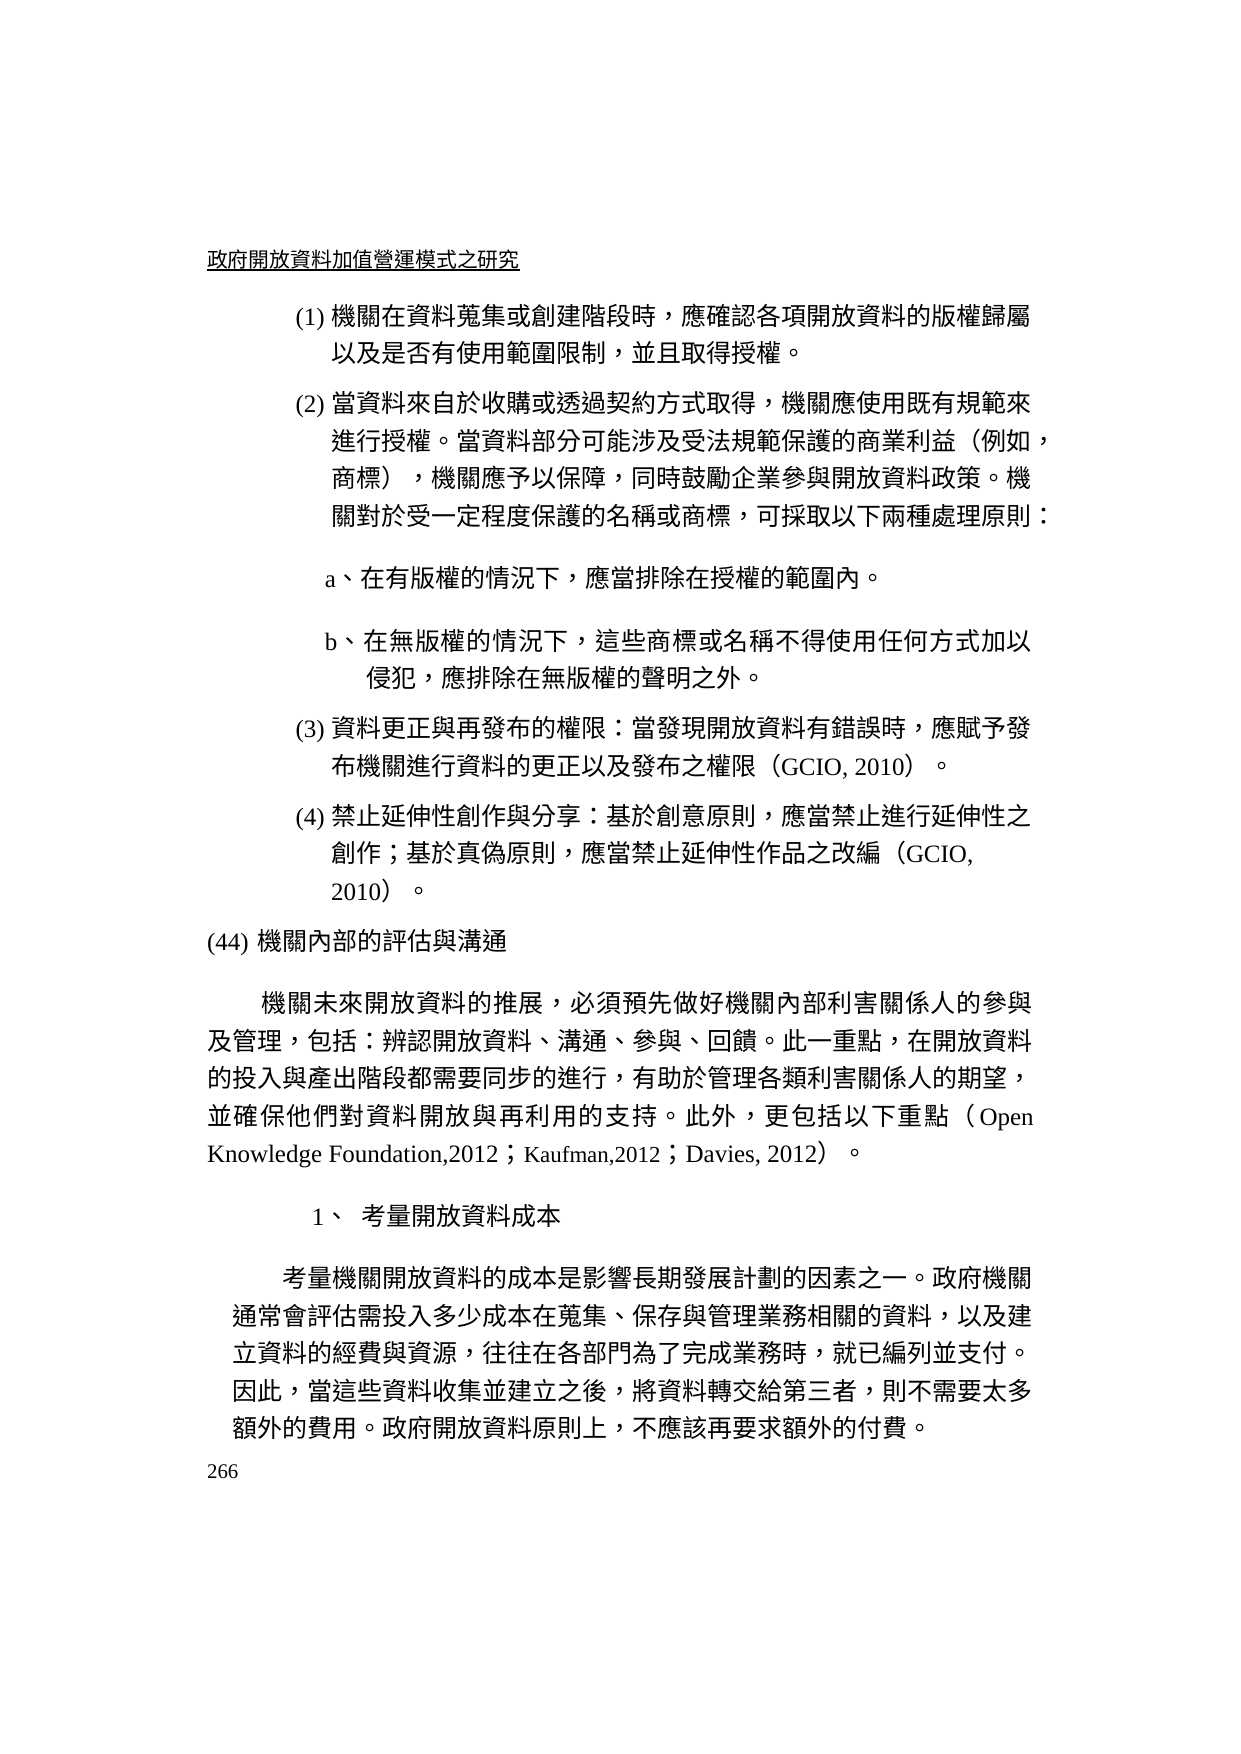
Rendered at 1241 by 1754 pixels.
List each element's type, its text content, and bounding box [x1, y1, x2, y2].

text 機關未來開放資料的推展，必須預先做好機關內部利害關係人的參與及管理，包括：辨認開放資料、溝通、參與、回饋。此一重點，在開放資料的投入與產出階段都需要同步的進行，有助於管理各類利害關係人的期望，並確保他們對資料開放與再利用的支持。此外，更包括以下重點（Open Knowledge Foundation,2012；Kaufman,2012；Davies, 2012）。 [207, 983, 1033, 1170]
list 禁止延伸性創作與分享：基於創意原則，應當禁止進行延伸性之創作；基於真偽原則，應當禁止延伸性作品之改編（GCIO, 2010）。 [295, 795, 1033, 908]
list 資料更正與再發布的權限：當發現開放資料有錯誤時，應賦予發布機關進行資料的更正以及發布之權限（GCIO, 2010）。 [295, 708, 1033, 783]
list 考量開放資料成本 [257, 1195, 1033, 1233]
text a、在有版權的情況下，應當排除在授權的範圍內。 [324, 558, 1033, 595]
list 機關在資料蒐集或創建階段時，應確認各項開放資料的版權歸屬以及是否有使用範圍限制，並且取得授權。 [295, 295, 1033, 370]
text 考量機關開放資料的成本是影響長期發展計劃的因素之一。政府機關通常會評估需投入多少成本在蒐集、保存與管理業務相關的資料，以及建立資料的經費與資源，往往在各部門為了完成業務時，就已編列並支付。因此，當這些資料收集並建立之後，將資料轉交給第三者，則不需要太多額外的費用。政府開放資料原則上，不應該再要求額外的付費。 [232, 1258, 1033, 1445]
list 機關內部的評估與溝通 [207, 920, 1033, 958]
list 當資料來自於收購或透過契約方式取得，機關應使用既有規範來進行授權。當資料部分可能涉及受法規範保護的商業利益（例如，商標），機關應予以保障，同時鼓勵企業參與開放資料政策。機關對於受一定程度保護的名稱或商標，可採取以下兩種處理原則： [295, 383, 1033, 533]
text b、在無版權的情況下，這些商標或名稱不得使用任何方式加以侵犯，應排除在無版權的聲明之外。 [324, 620, 1033, 695]
